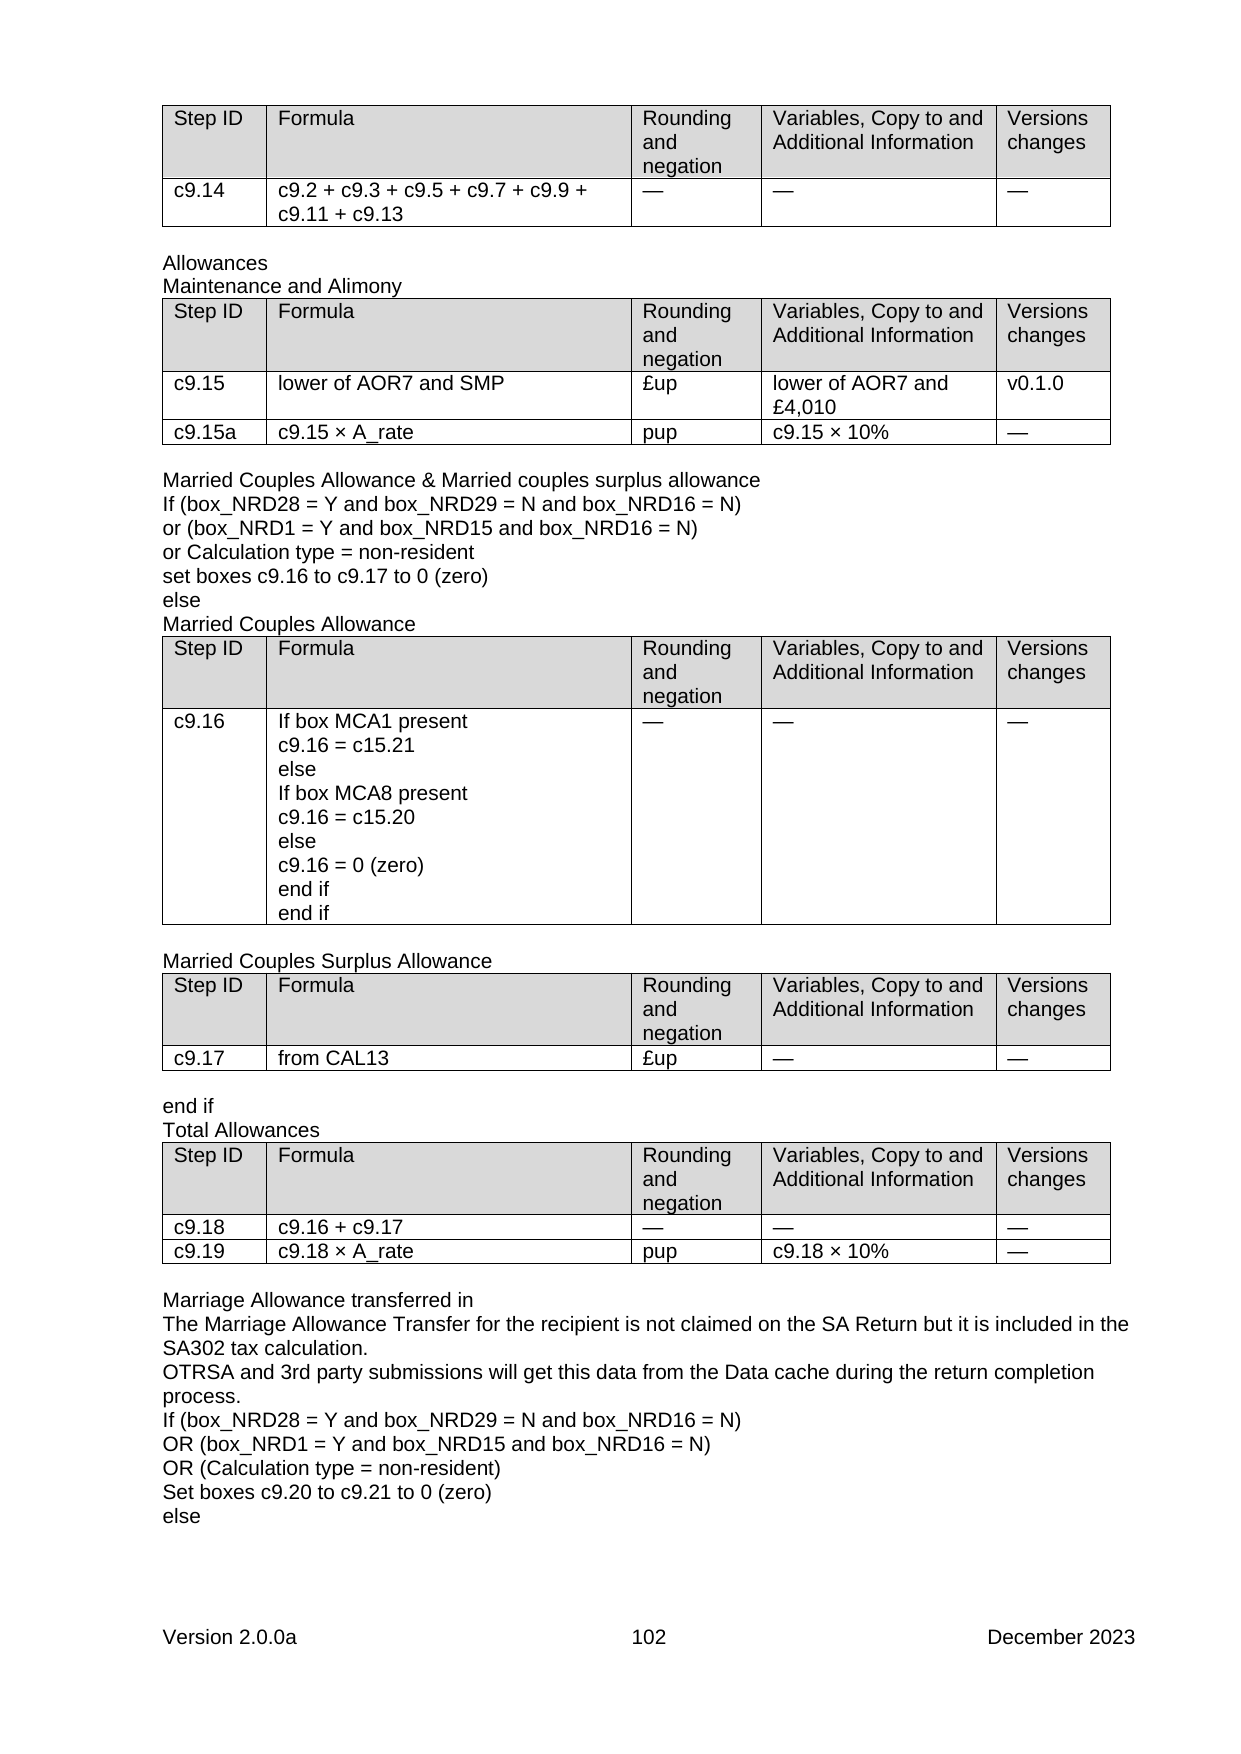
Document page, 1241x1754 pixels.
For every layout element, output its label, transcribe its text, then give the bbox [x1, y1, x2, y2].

table_cell c9.19 [163, 1240, 266, 1263]
table_header Formula [267, 637, 631, 708]
text If (box_NRD28 = Y and box_NRD29 = N and box_NRD16 = N) [162, 1408, 1135, 1432]
table_cell pup [632, 420, 761, 443]
table_cell — [997, 1240, 1110, 1263]
table_cell — [762, 1046, 996, 1069]
table_cell c9.15 [163, 372, 266, 419]
text set boxes c9.16 to c9.17 to 0 (zero) [162, 564, 1135, 588]
table_cell — [632, 1215, 761, 1239]
text Allowances [162, 250, 1135, 274]
text else [162, 588, 1135, 612]
text Maintenance and Alimony [162, 274, 1135, 298]
table_cell pup [632, 1240, 761, 1263]
table_header Step ID [163, 299, 266, 371]
table_cell £up [632, 1046, 761, 1069]
table_cell c9.17 [163, 1046, 266, 1069]
text Marriage Allowance transferred in [162, 1288, 1135, 1312]
text or Calculation type = non-resident [162, 540, 1135, 564]
table_cell If box MCA1 present c9.16 = c15.21 else If box MCA8 present c9.16 = c15.20 else c9.16 = 0 (zero) end if end if [267, 709, 631, 924]
table_cell — [997, 420, 1110, 443]
table_header Variables, Copy to and Additional Information [762, 106, 996, 177]
table_cell c9.16 [163, 709, 266, 924]
table_header Variables, Copy to and Additional Information [762, 1143, 996, 1214]
table_cell — [632, 709, 761, 924]
table_cell v0.1.0 [997, 372, 1110, 419]
text end if [162, 1094, 1135, 1118]
text else [162, 1503, 1135, 1527]
table_cell c9.15 × 10% [762, 420, 996, 443]
text Married Couples Allowance [162, 612, 1135, 636]
table_cell c9.15 × A_rate [267, 420, 631, 443]
text Married Couples Surplus Allowance [162, 949, 1135, 973]
table_cell from CAL13 [267, 1046, 631, 1069]
table_cell £up [632, 372, 761, 419]
table_cell — [997, 179, 1110, 226]
table_header Step ID [163, 974, 266, 1045]
table_header Step ID [163, 637, 266, 708]
text or (box_NRD1 = Y and box_NRD15 and box_NRD16 = N) [162, 516, 1135, 540]
text If (box_NRD28 = Y and box_NRD29 = N and box_NRD16 = N) [162, 492, 1135, 516]
text Married Couples Allowance & Married couples surplus allowance [162, 468, 1135, 492]
table_cell — [632, 179, 761, 226]
table_cell c9.18 × 10% [762, 1240, 996, 1263]
table_header Versions changes [997, 106, 1110, 177]
text OR (Calculation type = non-resident) [162, 1456, 1135, 1479]
text OTRSA and 3rd party submissions will get this data from the Data cache during the return completion process. [162, 1360, 1135, 1408]
table_cell c9.18 × A_rate [267, 1240, 631, 1263]
text The Marriage Allowance Transfer for the recipient is not claimed on the SA Return but it is included in the SA302 tax calculation. [162, 1312, 1135, 1360]
table_header Versions changes [997, 1143, 1110, 1214]
table_header Step ID [163, 106, 266, 177]
table_header Rounding and negation [632, 1143, 761, 1214]
table_header Variables, Copy to and Additional Information [762, 637, 996, 708]
table_header Rounding and negation [632, 637, 761, 708]
table_header Variables, Copy to and Additional Information [762, 974, 996, 1045]
text Total Allowances [162, 1118, 1135, 1142]
table_header Formula [267, 974, 631, 1045]
table_cell — [762, 179, 996, 226]
table_header Versions changes [997, 637, 1110, 708]
table_cell c9.14 [163, 179, 266, 226]
table_cell — [997, 709, 1110, 924]
table_header Rounding and negation [632, 299, 761, 371]
table_header Step ID [163, 1143, 266, 1214]
table_header Formula [267, 1143, 631, 1214]
table_header Formula [267, 106, 631, 177]
table_cell lower of AOR7 and SMP [267, 372, 631, 419]
table_header Rounding and negation [632, 106, 761, 177]
table_cell — [762, 709, 996, 924]
table_header Variables, Copy to and Additional Information [762, 299, 996, 371]
table_header Versions changes [997, 299, 1110, 371]
table_cell c9.15a [163, 420, 266, 443]
table_cell — [997, 1046, 1110, 1069]
table_cell — [762, 1215, 996, 1239]
table_cell lower of AOR7 and £4,010 [762, 372, 996, 419]
table_cell c9.2 + c9.3 + c9.5 + c9.7 + c9.9 + c9.11 + c9.13 [267, 179, 631, 226]
text OR (box_NRD1 = Y and box_NRD15 and box_NRD16 = N) [162, 1432, 1135, 1456]
text Set boxes c9.20 to c9.21 to 0 (zero) [162, 1479, 1135, 1503]
table_header Rounding and negation [632, 974, 761, 1045]
table_cell — [997, 1215, 1110, 1239]
table_header Versions changes [997, 974, 1110, 1045]
table_header Formula [267, 299, 631, 371]
table_cell c9.18 [163, 1215, 266, 1239]
table_cell c9.16 + c9.17 [267, 1215, 631, 1239]
